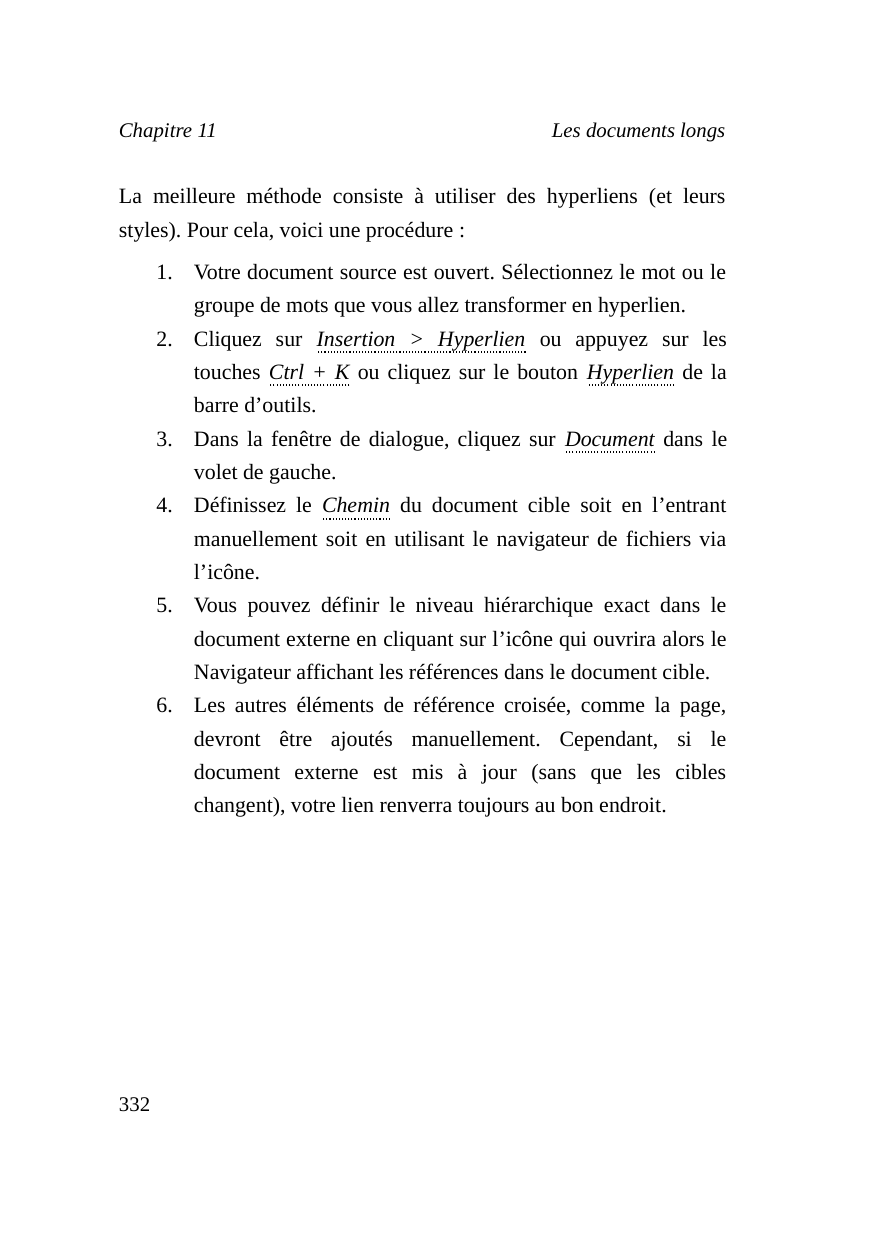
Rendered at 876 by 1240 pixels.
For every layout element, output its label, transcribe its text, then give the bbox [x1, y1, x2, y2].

list Cliquez sur Insertion > Hyperlien ou appuyez sur les touches Ctrl + K ou cliquez sur le bouton Hyperlien de la barre d’outils. [156, 319, 727, 419]
list Définissez le Chemin du document cible soit en l’entrant manuellement soit en utilisant le navigateur de fichiers via l’icône. [156, 486, 727, 586]
list Dans la fenêtre de dialogue, cliquez sur Document dans le volet de gauche. [156, 419, 727, 486]
text La meilleure méthode consiste à utiliser des hyperliens (et leurs styles). Pour cela, voici une procédure : [119, 177, 727, 244]
list Vous pouvez définir le niveau hiérarchique exact dans le document externe en cliquant sur l’icône qui ouvrira alors le Navigateur affichant les références dans le document cible. [156, 586, 727, 686]
list Les autres éléments de référence croisée, comme la page, devront être ajoutés manuellement. Cependant, si le document externe est mis à jour (sans que les cibles changent), votre lien renverra toujours au bon endroit. [156, 686, 727, 819]
list Votre document source est ouvert. Sélectionnez le mot ou le groupe de mots que vous allez transformer en hyperlien. [156, 253, 727, 319]
